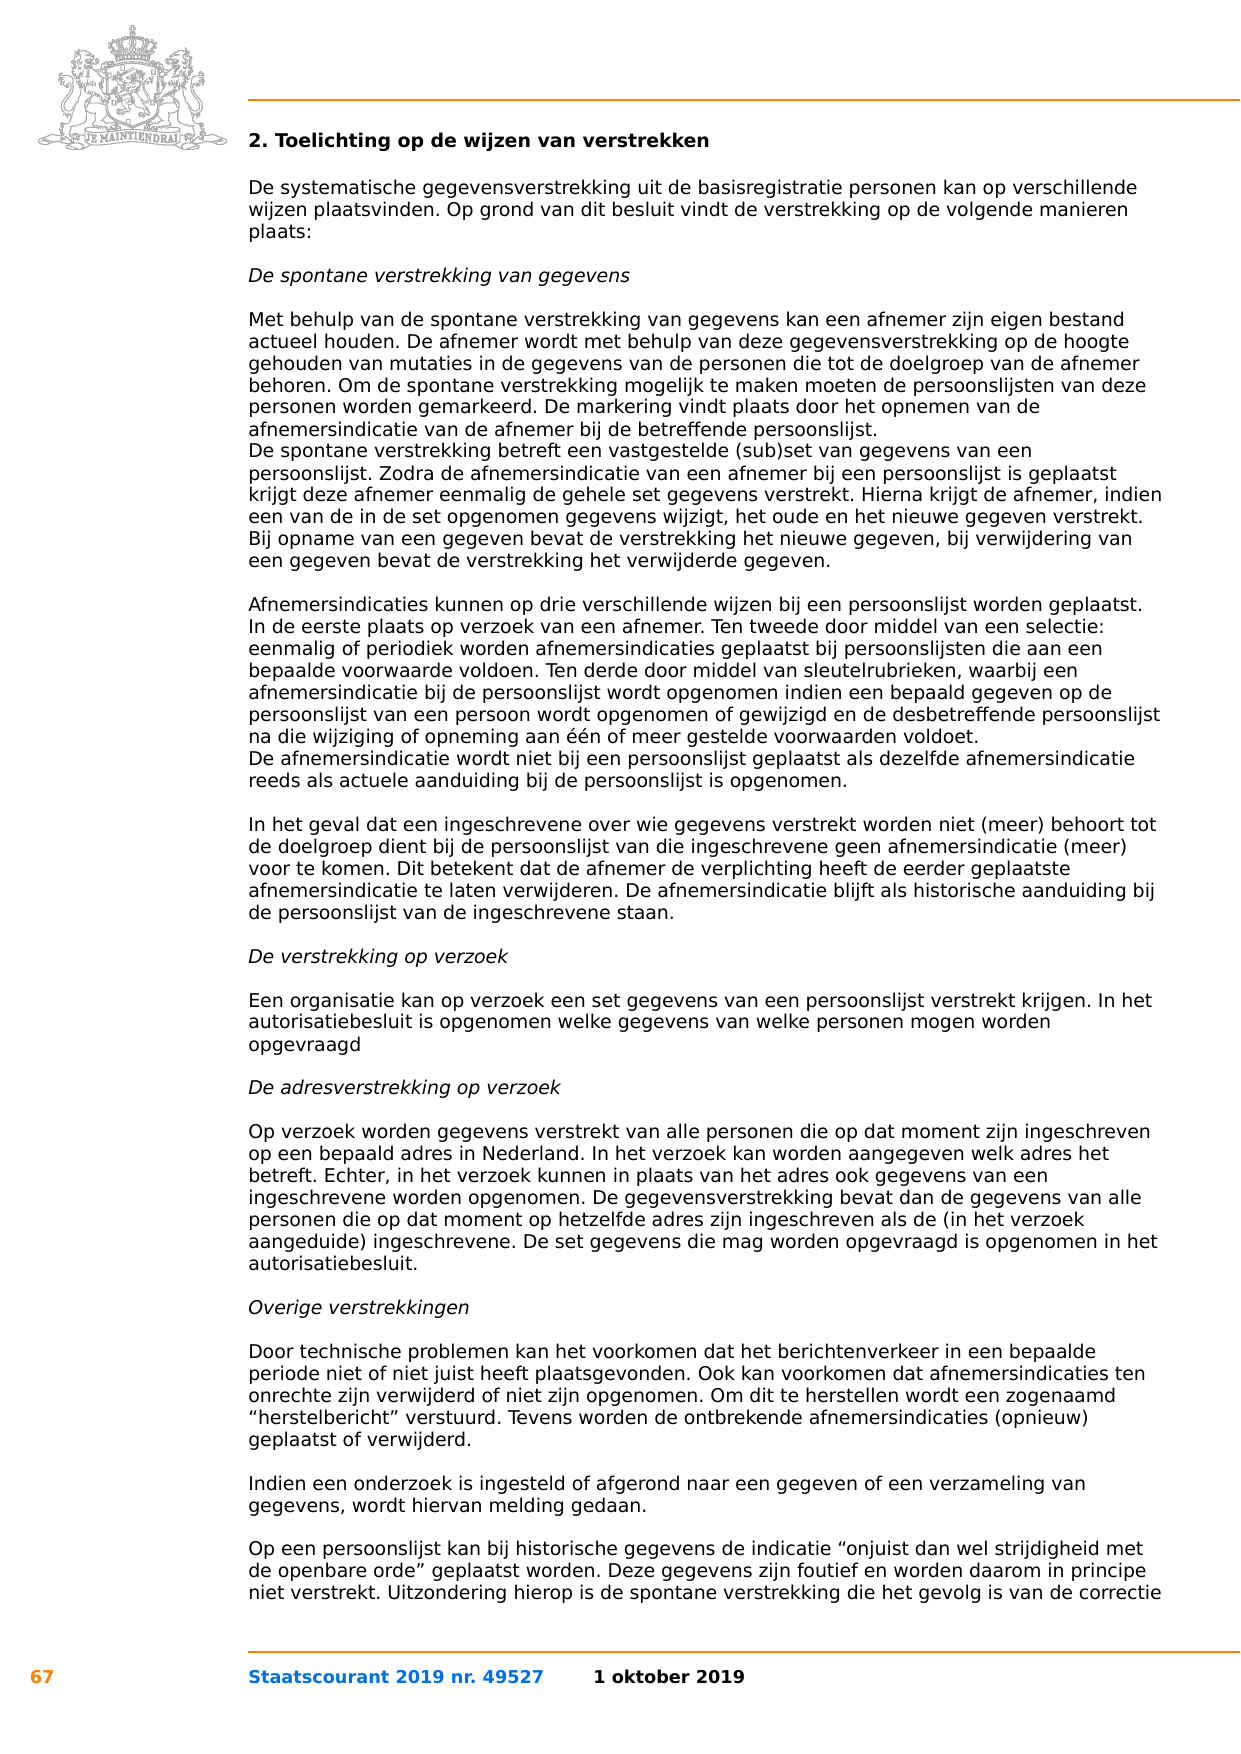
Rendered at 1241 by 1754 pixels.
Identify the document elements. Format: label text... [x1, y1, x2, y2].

text De spontane verstrekking betreft een vastgestelde (sub)set van gegevens van een persoonslijst. Zodra de afnemersindicatie van een afnemer bij een persoonslijst is geplaatst krijgt deze afnemer eenmalig de gehele set gegevens verstrekt. Hierna krijgt de afnemer, indien een van de in de set opgenomen gegevens wijzigt, het oude en het nieuwe gegeven verstrekt. Bij opname van een gegeven bevat de verstrekking het nieuwe gegeven, bij verwijdering van een gegeven bevat de verstrekking het verwijderde gegeven. [248, 440, 1163, 572]
text Indien een onderzoek is ingesteld of afgerond naar een gegeven of een verzameling van gegevens, wordt hiervan melding gedaan. [248, 1472, 1163, 1516]
text Door technische problemen kan het voorkomen dat het berichtenverkeer in een bepaalde periode niet of niet juist heeft plaatsgevonden. Ook kan voorkomen dat afnemersindicaties ten onrechte zijn verwijderd of niet zijn opgenomen. Om dit te herstellen wordt een zogenaamd “herstelbericht” verstuurd. Tevens worden de ontbrekende afnemersindicaties (opnieuw) geplaatst of verwijderd. [248, 1341, 1163, 1451]
text In het geval dat een ingeschrevene over wie gegevens verstrekt worden niet (meer) behoort tot de doelgroep dient bij de persoonslijst van die ingeschrevene geen afnemersindicatie (meer) voor te komen. Dit betekent dat de afnemer de verplichting heeft de eerder geplaatste afnemersindicatie te laten verwijderen. De afnemersindicatie blijft als historische aanduiding bij de persoonslijst van de ingeschrevene staan. [248, 814, 1163, 924]
text Met behulp van de spontane verstrekking van gegevens kan een afnemer zijn eigen bestand actueel houden. De afnemer wordt met behulp van deze gegevensverstrekking op de hoogte gehouden van mutaties in de gegevens van de personen die tot de doelgroep van de afnemer behoren. Om de spontane verstrekking mogelijk te maken moeten de persoonslijsten van deze personen worden gemarkeerd. De markering vindt plaats door het opnemen van de afnemersindicatie van de afnemer bij de betreffende persoonslijst. [248, 308, 1163, 440]
text Op verzoek worden gegevens verstrekt van alle personen die op dat moment zijn ingeschreven op een bepaald adres in Nederland. In het verzoek kan worden aangegeven welk adres het betreft. Echter, in het verzoek kunnen in plaats van het adres ook gegevens van een ingeschrevene worden opgenomen. De gegevensverstrekking bevat dan de gegevens van alle personen die op dat moment op hetzelfde adres zijn ingeschreven als de (in het verzoek aangeduide) ingeschrevene. De set gegevens die mag worden opgevraagd is opgenomen in het autorisatiebesluit. [248, 1121, 1163, 1275]
text Een organisatie kan op verzoek een set gegevens van een persoonslijst verstrekt krijgen. In het autorisatiebesluit is opgenomen welke gegevens van welke personen mogen worden opgevraagd [248, 989, 1163, 1055]
subtitle De spontane verstrekking van gegevens [248, 265, 1163, 287]
text Afnemersindicaties kunnen op drie verschillende wijzen bij een persoonslijst worden geplaatst. In de eerste plaats op verzoek van een afnemer. Ten tweede door middel van een selectie: eenmalig of periodiek worden afnemersindicaties geplaatst bij persoonslijsten die aan een bepaalde voorwaarde voldoen. Ten derde door middel van sleutelrubrieken, waarbij een afnemersindicatie bij de persoonslijst wordt opgenomen indien een bepaald gegeven op de persoonslijst van een persoon wordt opgenomen of gewijzigd en de desbetreffende persoonslijst na die wijziging of opneming aan één of meer gestelde voorwaarden voldoet. [248, 594, 1163, 748]
subtitle Overige verstrekkingen [248, 1297, 1163, 1319]
subtitle De adresverstrekking op verzoek [248, 1077, 1163, 1099]
picture [38, 25, 227, 150]
text Op een persoonslijst kan bij historische gegevens de indicatie “onjuist dan wel strijdigheid met de openbare orde” geplaatst worden. Deze gegevens zijn foutief en worden daarom in principe niet verstrekt. Uitzondering hierop is de spontane verstrekking die het gevolg is van de correctie [248, 1538, 1163, 1604]
subtitle 2. Toelichting op de wijzen van verstrekken [248, 130, 1163, 152]
subtitle De verstrekking op verzoek [248, 946, 1163, 968]
text De afnemersindicatie wordt niet bij een persoonslijst geplaatst als dezelfde afnemersindicatie reeds als actuele aanduiding bij de persoonslijst is opgenomen. [248, 748, 1163, 792]
text De systematische gegevensverstrekking uit de basisregistratie personen kan op verschillende wijzen plaatsvinden. Op grond van dit besluit vindt de verstrekking op de volgende manieren plaats: [248, 177, 1163, 243]
